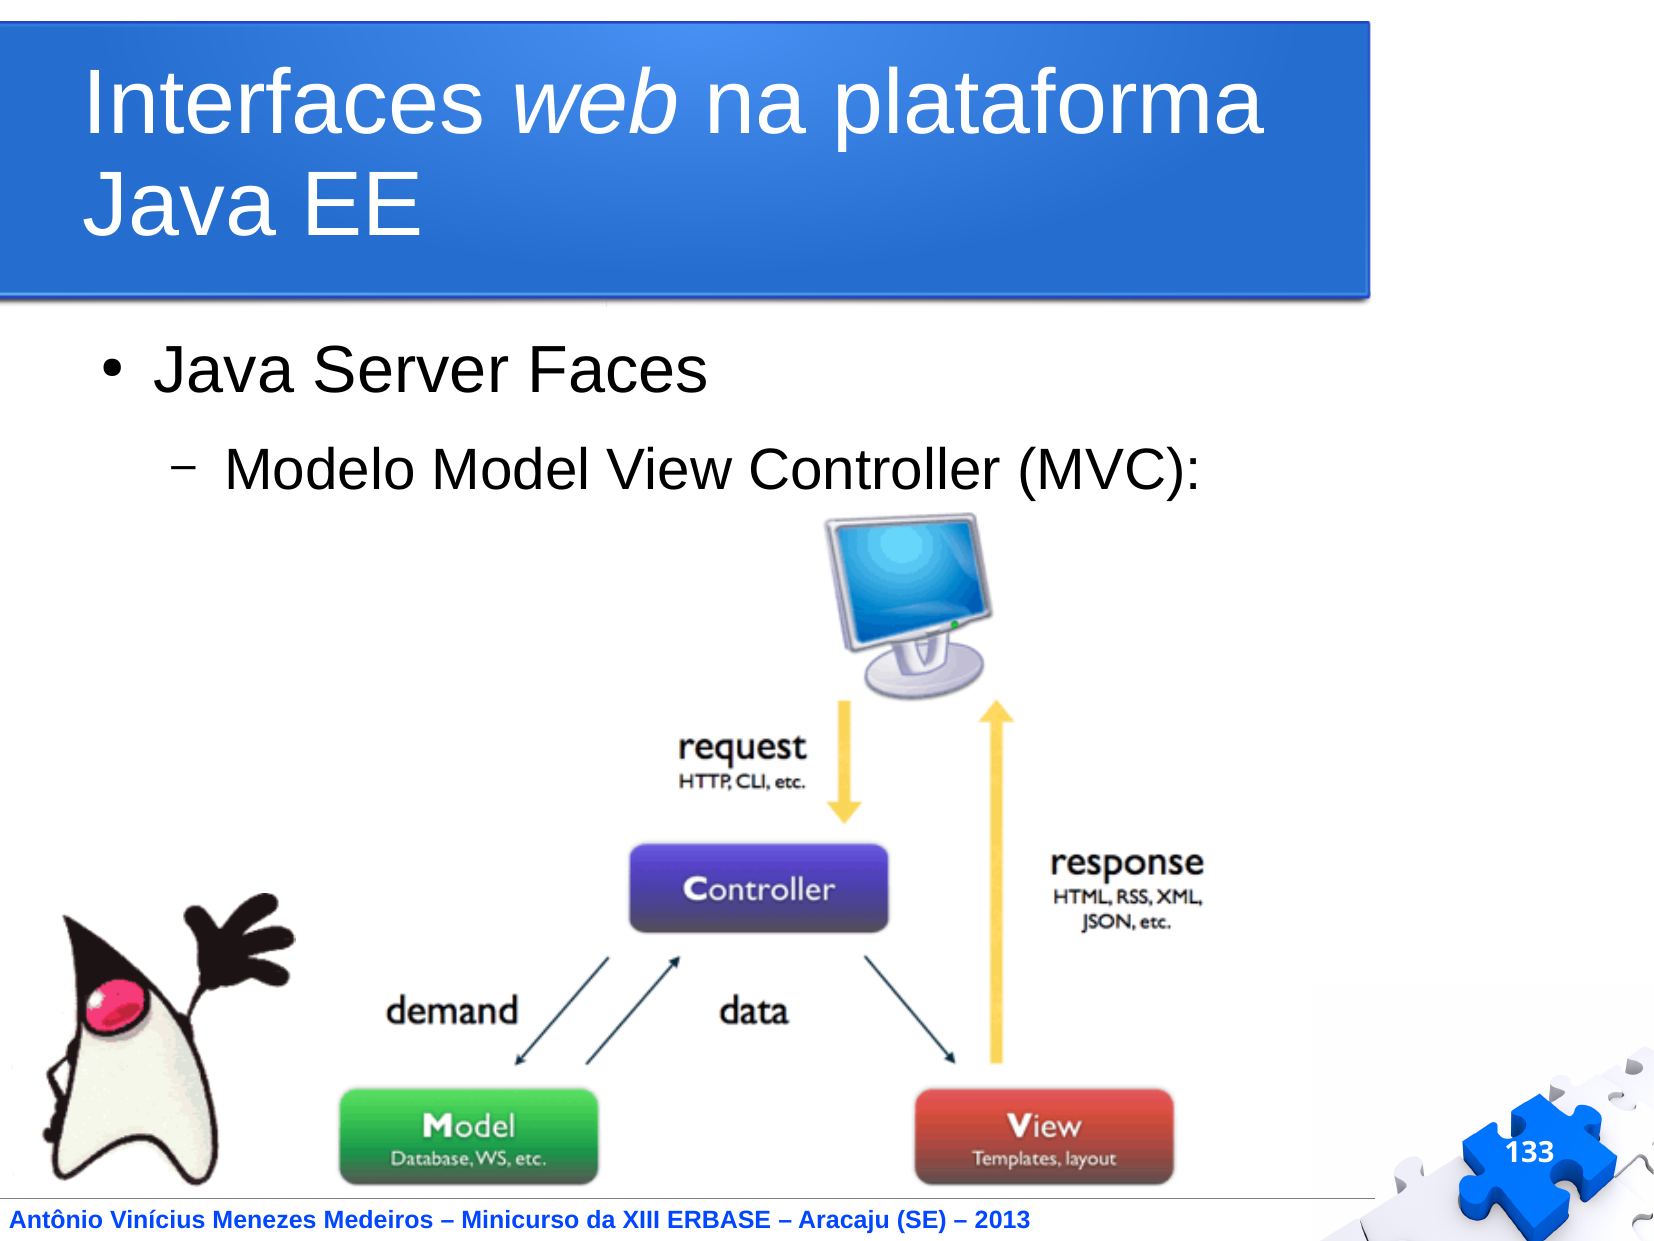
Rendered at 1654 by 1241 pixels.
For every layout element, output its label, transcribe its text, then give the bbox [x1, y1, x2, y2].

title Interfaces web na plataforma Java EE [82, 49, 1323, 257]
list Java Server Faces Modelo Model View Controller (MVC): [82, 332, 1356, 1182]
picture [1311, 983, 1654, 1241]
picture [321, 507, 1227, 1189]
picture [11, 893, 296, 1189]
picture [0, 21, 1375, 307]
